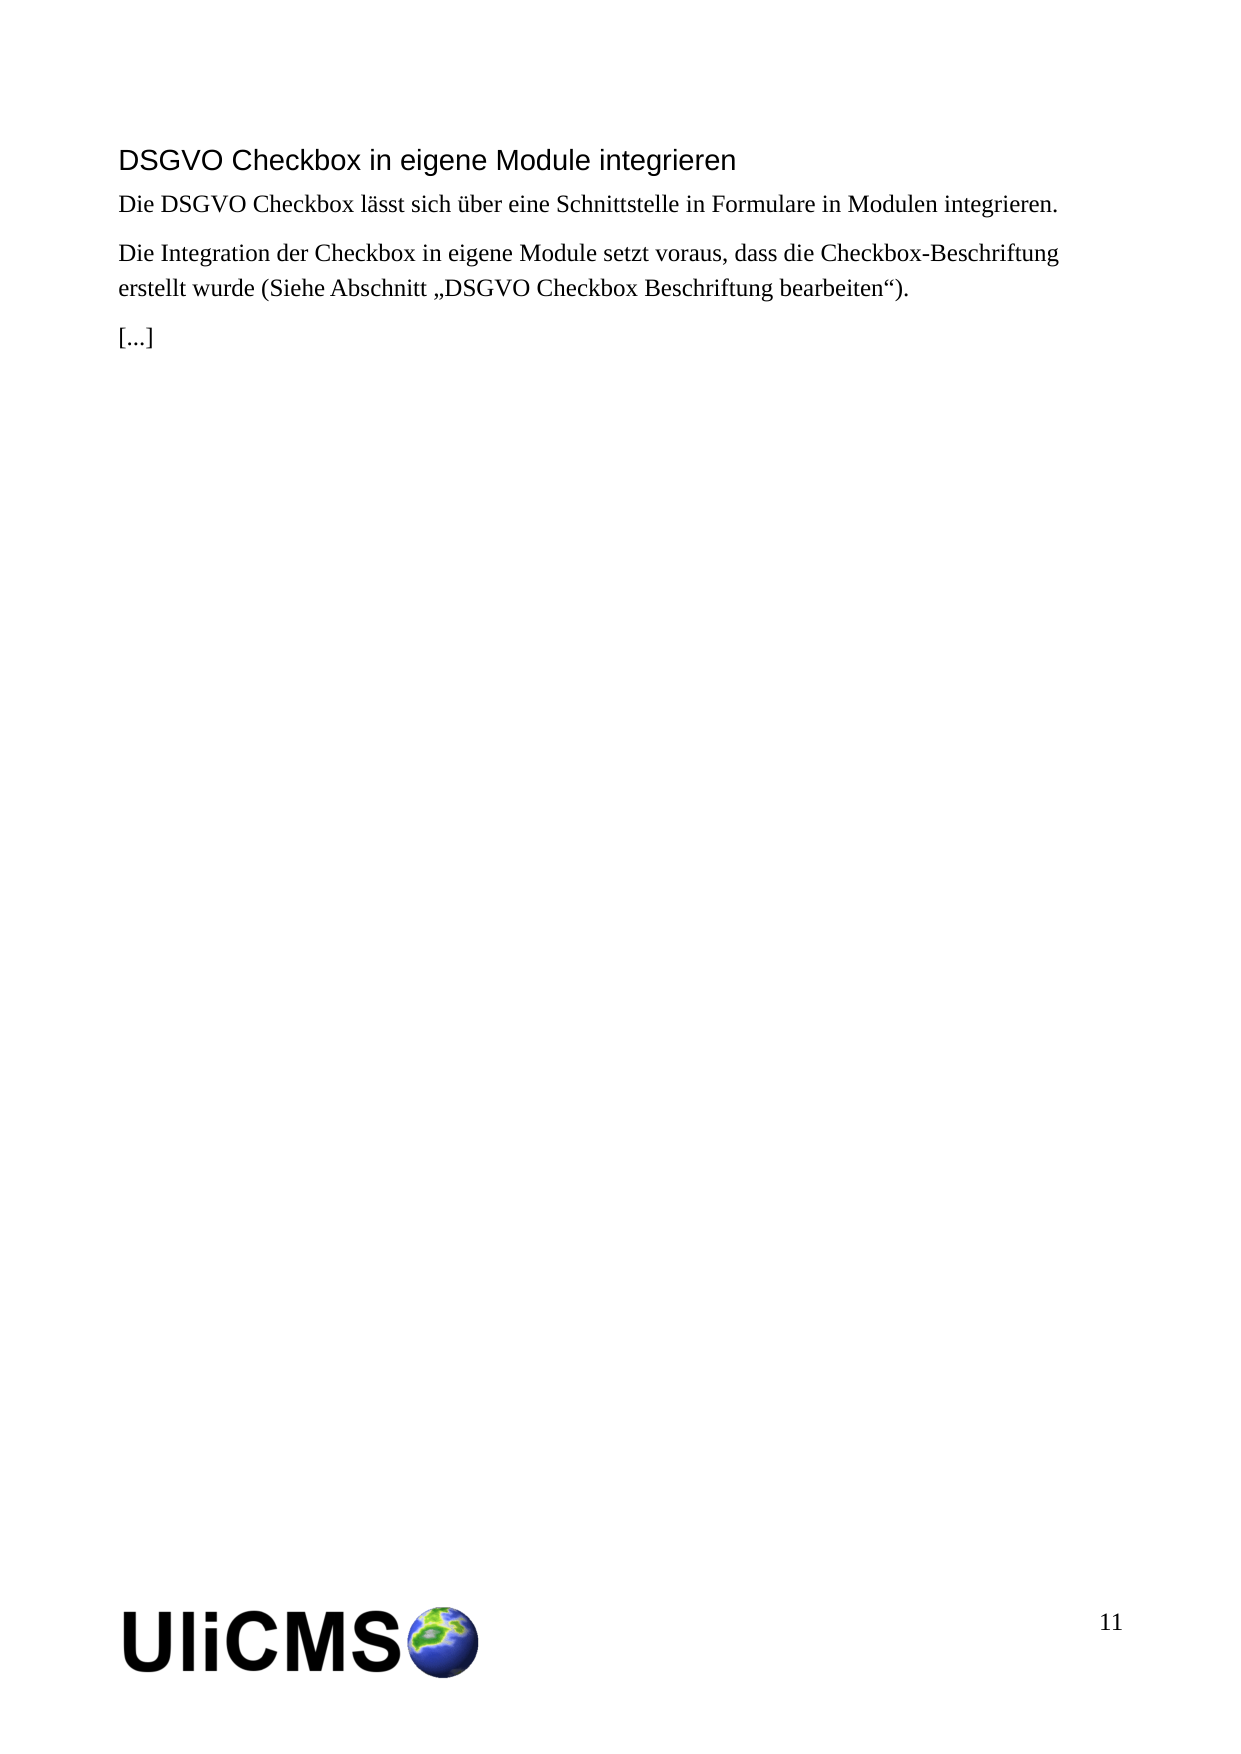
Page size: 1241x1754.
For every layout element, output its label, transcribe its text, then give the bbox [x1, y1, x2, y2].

picture [118, 1607, 479, 1681]
text Die DSGVO Checkbox lässt sich über eine Schnittstelle in Formulare in Modulen integrieren. [118, 189, 1123, 218]
text [...] [118, 322, 1123, 351]
subtitle DSGVO Checkbox in eigene Module integrieren [118, 143, 1123, 177]
text Die Integration der Checkbox in eigene Module setzt voraus, dass die Checkbox-Beschriftung erstellt wurde (Siehe Abschnitt „DSGVO Checkbox Beschriftung bearbeiten“). [118, 238, 1123, 301]
